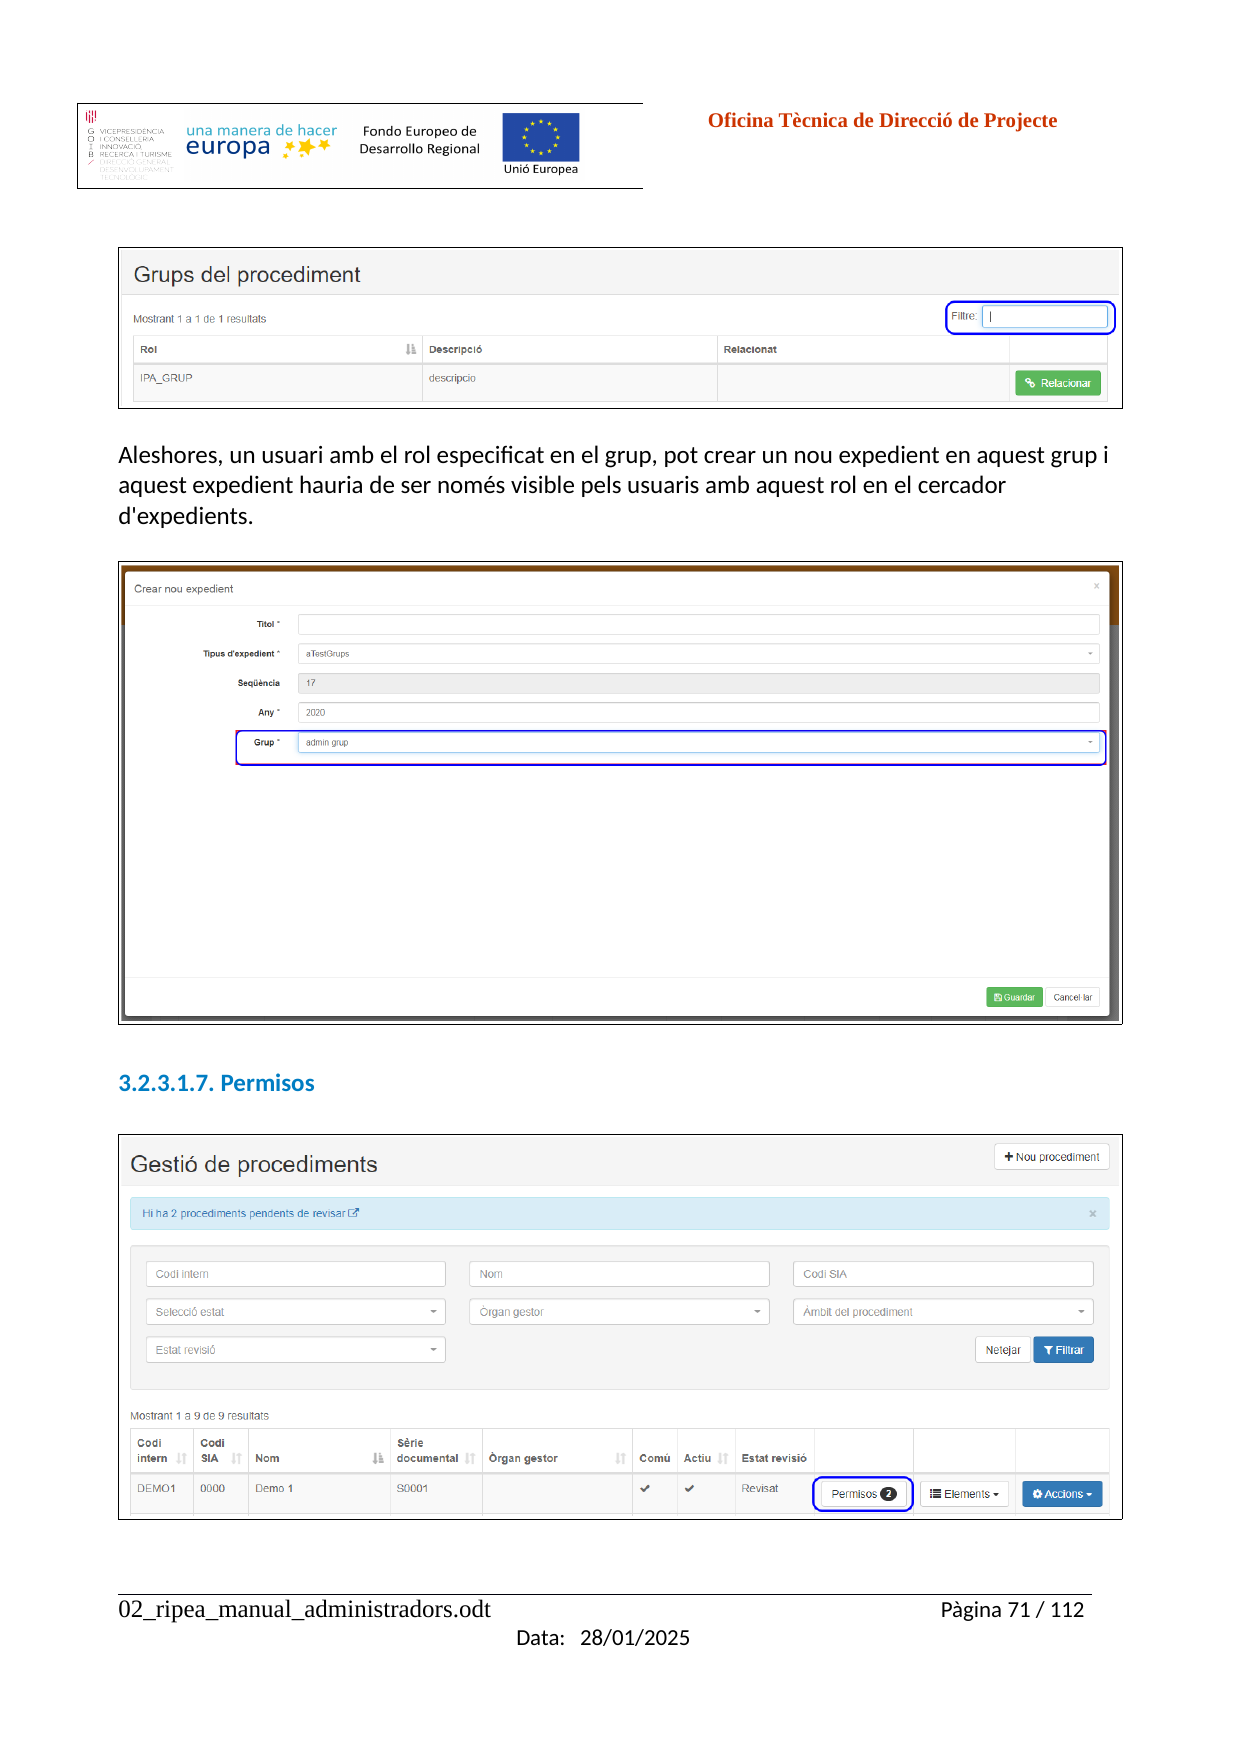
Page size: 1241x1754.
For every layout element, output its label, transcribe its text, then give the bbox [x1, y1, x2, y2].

text Aleshores, un usuari amb el rol especificat en el grup, pot crear un nou expedient en aquest grup i aquest expedient hauria de ser només visible pels usuaris amb aquest rol en el cercador d'expedients. [118, 439, 1122, 531]
picture [121, 564, 1119, 1021]
picture [121, 250, 1119, 406]
picture [82, 108, 178, 182]
picture [184, 108, 585, 182]
picture [121, 1137, 1119, 1516]
subtitle 3.2.3.1.7. Permisos [118, 1067, 1122, 1097]
